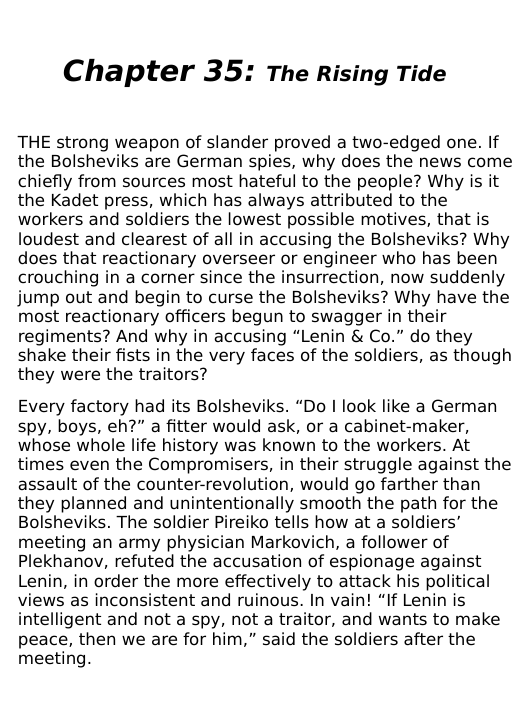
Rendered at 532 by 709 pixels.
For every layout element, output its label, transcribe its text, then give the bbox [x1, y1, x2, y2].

text THE strong weapon of slander proved a two-edged one. If the Bolsheviks are German spies, why does the news come chiefly from sources most hateful to the people? Why is it the Kadet press, which has always attributed to the workers and soldiers the lowest possible motives, that is loudest and clearest of all in accusing the Bolsheviks? Why does that reactionary overseer or engineer who has been crouching in a corner since the insurrection, now suddenly jump out and begin to curse the Bolsheviks? Why have the most reactionary officers begun to swagger in their regiments? And why in accusing “Lenin & Co.” do they shake their fists in the very faces of the soldiers, as though they were the traitors? [18, 133, 514, 385]
subtitle Chapter 35: The Rising Tide [18, 54, 514, 88]
text Every factory had its Bolsheviks. “Do I look like a German spy, boys, eh?” a fitter would ask, or a cabinet-maker, whose whole life history was known to the workers. At times even the Compromisers, in their struggle against the assault of the counter-revolution, would go farther than they planned and unintentionally smooth the path for the Bolsheviks. The soldier Pireiko tells how at a soldiers’ meeting an army physician Markovich, a follower of Plekhanov, refuted the accusation of espionage against Lenin, in order the more effectively to attack his political views as inconsistent and ruinous. In vain! “If Lenin is intelligent and not a spy, not a traitor, and wants to make peace, then we are for him,” said the soldiers after the meeting. [18, 397, 514, 668]
